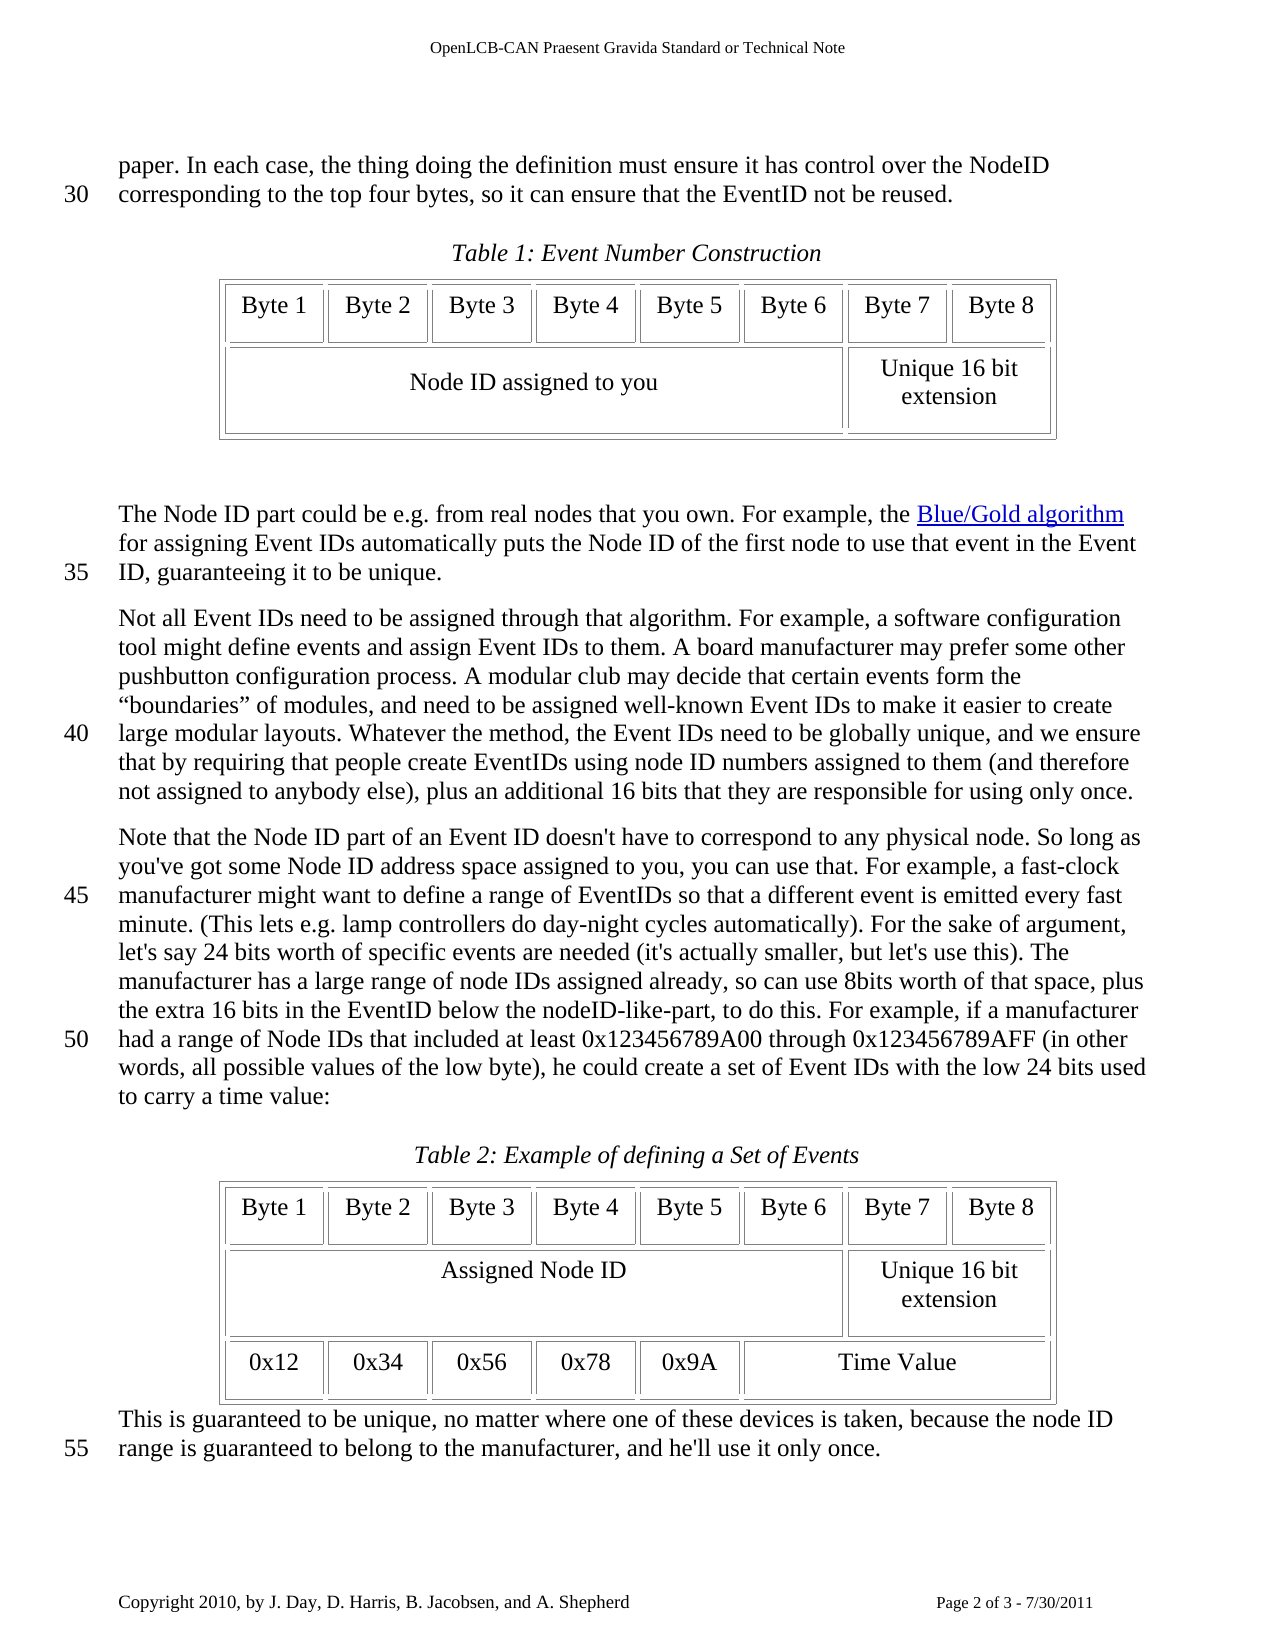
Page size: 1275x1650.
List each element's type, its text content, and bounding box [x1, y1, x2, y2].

table_header Byte 3 [430, 1182, 533, 1244]
table_cell 0x12 [222, 1336, 326, 1399]
text Table 2: Example of defining a Set of Events [118, 1140, 1157, 1169]
table_header Byte 4 [534, 280, 637, 342]
table_cell Assigned Node ID [222, 1244, 845, 1336]
table_header Byte 1 [222, 1182, 326, 1244]
text The Node ID part could be e.g. from real nodes that you own. For example, the Blue/Gold algorithm for assigning Event IDs automatically puts the Node ID of the first node to use that event in the Event ID, guaranteeing it to be unique. [118, 499, 1157, 586]
table_cell Node ID assigned to you [222, 342, 845, 433]
table_header Byte 5 [638, 1182, 741, 1244]
table_cell 0x34 [326, 1337, 430, 1399]
table_cell Time Value [741, 1336, 1053, 1399]
table_cell 0x9A [638, 1337, 741, 1399]
table_header Byte 8 [949, 1182, 1053, 1244]
table_header Byte 7 [845, 1182, 949, 1244]
text Note that the Node ID part of an Event ID doesn't have to correspond to any physical node. So long as you've got some Node ID address space assigned to you, you can use that. For example, a fast-clock manufacturer might want to define a range of EventIDs so that a different event is emitted every fast minute. (This lets e.g. lamp controllers do day-night cycles automatically). For the sake of argument, let's say 24 bits worth of specific events are needed (it's actually smaller, but let's use this). The manufacturer has a large range of node IDs assigned already, so can use 8bits worth of that space, plus the extra 16 bits in the EventID below the nodeID-like-part, to do this. For example, if a manufacturer had a range of Node IDs that included at least 0x123456789A00 through 0x123456789AFF (in other words, all possible values of the low byte), he could create a set of Event IDs with the low 24 bits used to carry a time value: [118, 822, 1157, 1110]
table_header Byte 8 [949, 280, 1053, 342]
table_header Byte 3 [430, 280, 533, 342]
text Table 1: Event Number Construction [118, 238, 1157, 266]
table_cell 0x56 [430, 1337, 533, 1399]
table_header Byte 1 [222, 280, 326, 342]
text paper. In each case, the thing doing the definition must ensure it has control over the NodeID corresponding to the top four bytes, so it can ensure that the EventID not be reused. [118, 150, 1157, 207]
table_header Byte 4 [534, 1182, 637, 1244]
table_header Byte 7 [845, 280, 949, 342]
table_header Byte 2 [326, 280, 430, 342]
table_header Byte 5 [638, 280, 741, 342]
table_header Byte 6 [741, 280, 845, 342]
table_header Byte 2 [326, 1182, 430, 1244]
table_header Byte 6 [741, 1182, 845, 1244]
table_cell Unique 16 bit extension [845, 342, 1053, 433]
text This is guaranteed to be unique, no matter where one of these devices is taken, because the node ID range is guaranteed to belong to the manufacturer, and he'll use it only once. [118, 1404, 1157, 1462]
table_cell Unique 16 bit extension [845, 1244, 1053, 1336]
text Not all Event IDs need to be assigned through that algorithm. For example, a software configuration tool might define events and assign Event IDs to them. A board manufacturer may prefer some other pushbutton configuration process. A modular club may decide that certain events form the “boundaries” of modules, and need to be assigned well-known Event IDs to make it easier to create large modular layouts. Whatever the method, the Event IDs need to be globally unique, and we ensure that by requiring that people create EventIDs using node ID numbers assigned to them (and therefore not assigned to anybody else), plus an additional 16 bits that they are responsible for using only once. [118, 603, 1157, 805]
table_cell 0x78 [534, 1337, 637, 1399]
